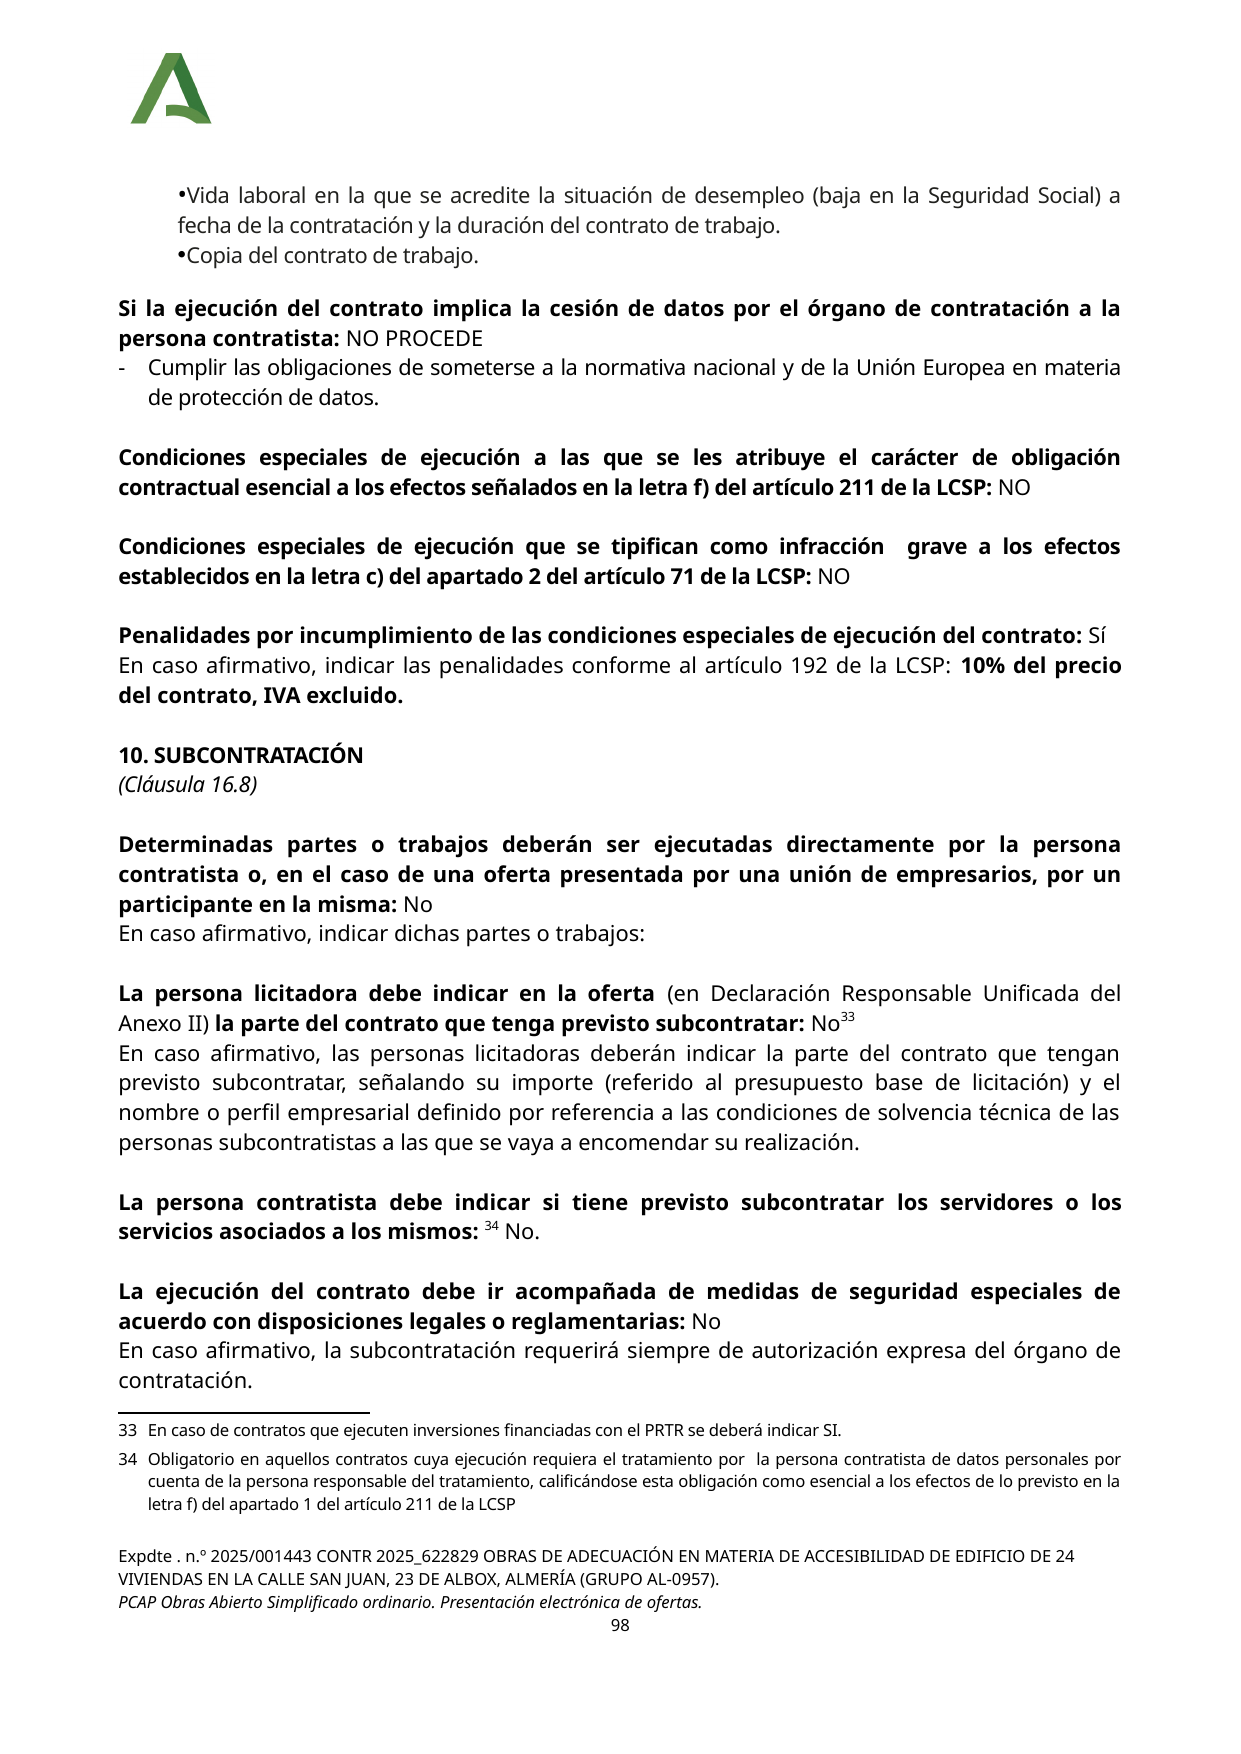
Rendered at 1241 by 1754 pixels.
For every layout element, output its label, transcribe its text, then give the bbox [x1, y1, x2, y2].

text Penalidades por incumplimiento de las condiciones especiales de ejecución del contrato: Sí [118, 620, 1122, 650]
text Si la ejecución del contrato implica la cesión de datos por el órgano de contratación a la persona contratista: NO PROCEDE [118, 293, 1122, 352]
list Vida laboral en la que se acredite la situación de desempleo (baja en la Seguridad Social) a fecha de la contratación y la duración del contrato de trabajo. [177, 176, 1122, 240]
text Obligatorio en aquellos contratos cuya ejecución requiera el tratamiento por la persona contratista de datos personales por cuenta de la persona responsable del tratamiento, calificándose esta obligación como esencial a los efectos de lo previsto en la letra f) del apartado 1 del artículo 211 de la LCSP [118, 1447, 1122, 1516]
text En caso de contratos que ejecuten inversiones financiadas con el PRTR se deberá indicar SI. [118, 1419, 1122, 1441]
text En caso afirmativo, la subcontratación requerirá siempre de autorización expresa del órgano de contratación. [118, 1335, 1122, 1395]
picture [127, 48, 216, 128]
text Condiciones especiales de ejecución que se tipifican como infracción grave a los efectos establecidos en la letra c) del apartado 2 del artículo 71 de la LCSP: NO [118, 531, 1122, 591]
text (Cláusula 16.8) [118, 769, 1122, 799]
list Copia del contrato de trabajo. [177, 240, 1104, 270]
text Condiciones especiales de ejecución a las que se les atribuye el carácter de obligación contractual esencial a los efectos señalados en la letra f) del artículo 211 de la LCSP: NO [118, 442, 1122, 501]
text La persona licitadora debe indicar en la oferta (en Declaración Responsable Unificada del Anexo II) la parte del contrato que tenga previsto subcontratar: No [118, 978, 1122, 1037]
text La ejecución del contrato debe ir acompañada de medidas de seguridad especiales de acuerdo con disposiciones legales o reglamentarias: No [118, 1276, 1122, 1335]
text Determinadas partes o trabajos deberán ser ejecutadas directamente por la persona contratista o, en el caso de una oferta presentada por una unión de empresarios, por un participante en la misma: No [118, 829, 1122, 918]
text En caso afirmativo, las personas licitadoras deberán indicar la parte del contrato que tengan previsto subcontratar, señalando su importe (referido al presupuesto base de licitación) y el nombre o perfil empresarial definido por referencia a las condiciones de solvencia técnica de las personas subcontratistas a las que se vaya a encomendar su realización. [118, 1037, 1122, 1157]
text En caso afirmativo, indicar las penalidades conforme al artículo 192 de la LCSP: 10% del precio del contrato, IVA excluido. [118, 650, 1122, 710]
text - Cumplir las obligaciones de someterse a la normativa nacional y de la Unión Europea en materia de protección de datos. [118, 352, 1122, 412]
text 10. SUBCONTRATACIÓN [118, 739, 1122, 769]
text En caso afirmativo, indicar dichas partes o trabajos: [118, 918, 1122, 948]
text La persona contratista debe indicar si tiene previsto subcontratar los servidores o los servicios asociados a los mismos: No. [118, 1186, 1122, 1246]
